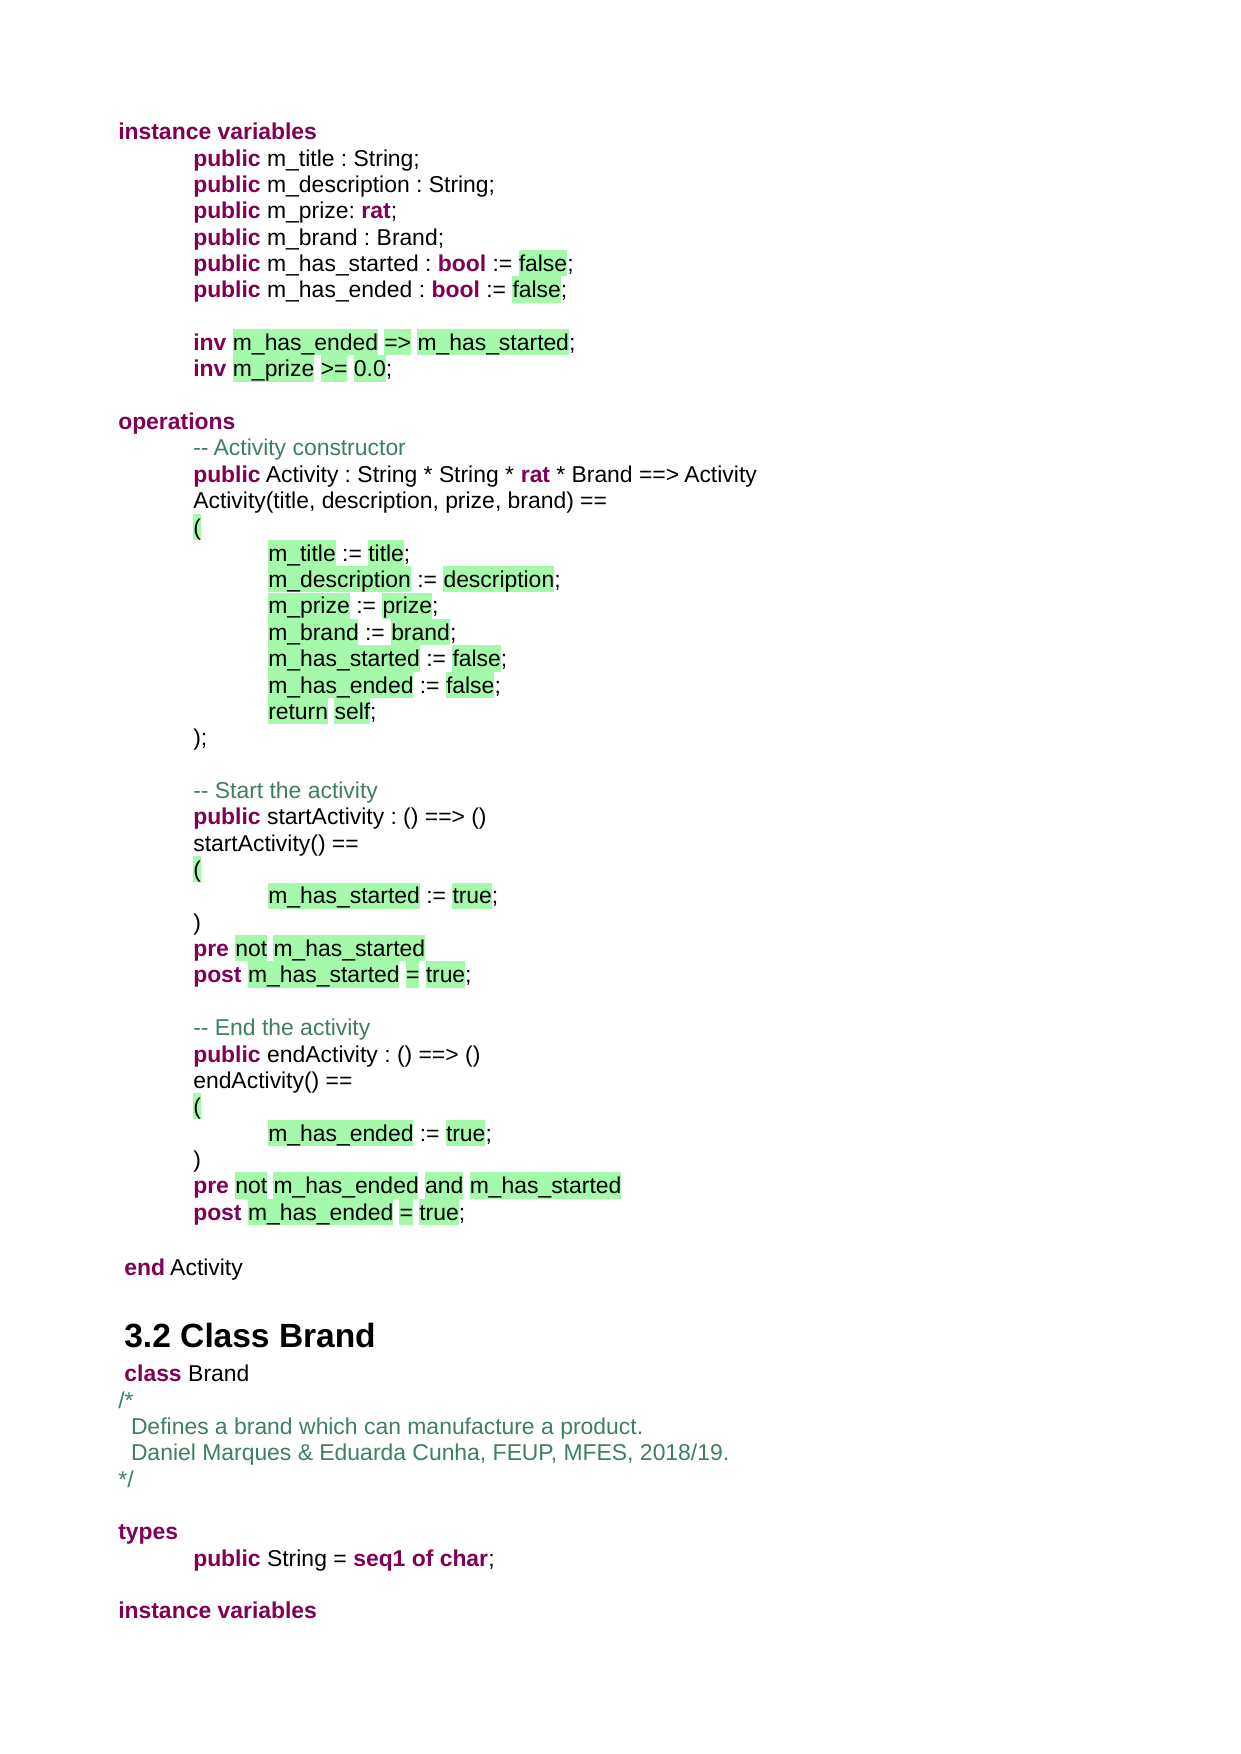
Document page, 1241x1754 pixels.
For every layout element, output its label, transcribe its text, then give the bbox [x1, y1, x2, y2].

text public m_description : String; [118, 171, 1122, 197]
text ) [118, 1146, 1122, 1172]
text m_has_started := true; [118, 882, 1122, 909]
text startActivity() == [118, 830, 1122, 856]
text -- End the activity [118, 1014, 1122, 1041]
text instance variables [118, 1597, 1122, 1624]
text */ [118, 1466, 1122, 1492]
text m_title := title; [118, 540, 1122, 566]
text ) [118, 909, 1122, 935]
text ); [118, 724, 1122, 751]
text m_has_ended := false; [118, 672, 1122, 698]
text public String = seq1 of char; [118, 1545, 1122, 1571]
text pre not m_has_started [118, 935, 1122, 961]
text types [118, 1518, 1122, 1545]
text endActivity() == [118, 1067, 1122, 1093]
text post m_has_started = true; [118, 961, 1122, 988]
text m_brand := brand; [118, 619, 1122, 645]
text pre not m_has_ended and m_has_started [118, 1172, 1122, 1199]
text end Activity [121, 1254, 1119, 1281]
text inv m_has_ended => m_has_started; [118, 329, 1122, 355]
text -- Start the activity [118, 777, 1122, 803]
text public endActivity : () ==> () [118, 1041, 1122, 1067]
text ( [118, 513, 1122, 540]
text ( [118, 1093, 1122, 1119]
text Activity(title, description, prize, brand) == [118, 487, 1122, 513]
text public Activity : String * String * rat * Brand ==> Activity [118, 461, 1122, 487]
text public m_brand : Brand; [118, 223, 1122, 250]
text public m_title : String; [118, 144, 1122, 171]
subtitle 3.2 Class Brand [121, 1316, 1119, 1354]
text public m_prize: rat; [118, 197, 1122, 223]
text /* [118, 1387, 1122, 1413]
text m_prize := prize; [118, 592, 1122, 619]
text public m_has_started : bool := false; [118, 250, 1122, 276]
text Defines a brand which can manufacture a product. [118, 1413, 1122, 1439]
text -- Activity constructor [118, 434, 1122, 461]
text instance variables [118, 118, 1122, 144]
text class Brand [121, 1360, 1119, 1387]
text m_description := description; [118, 566, 1122, 592]
text inv m_prize >= 0.0; [118, 355, 1122, 382]
text return self; [118, 698, 1122, 724]
text ( [118, 856, 1122, 882]
text m_has_ended := true; [118, 1119, 1122, 1146]
text post m_has_ended = true; [118, 1199, 1122, 1225]
text public startActivity : () ==> () [118, 803, 1122, 830]
text operations [118, 408, 1122, 434]
text m_has_started := false; [118, 645, 1122, 672]
text public m_has_ended : bool := false; [118, 276, 1122, 303]
text Daniel Marques & Eduarda Cunha, FEUP, MFES, 2018/19. [118, 1439, 1122, 1466]
